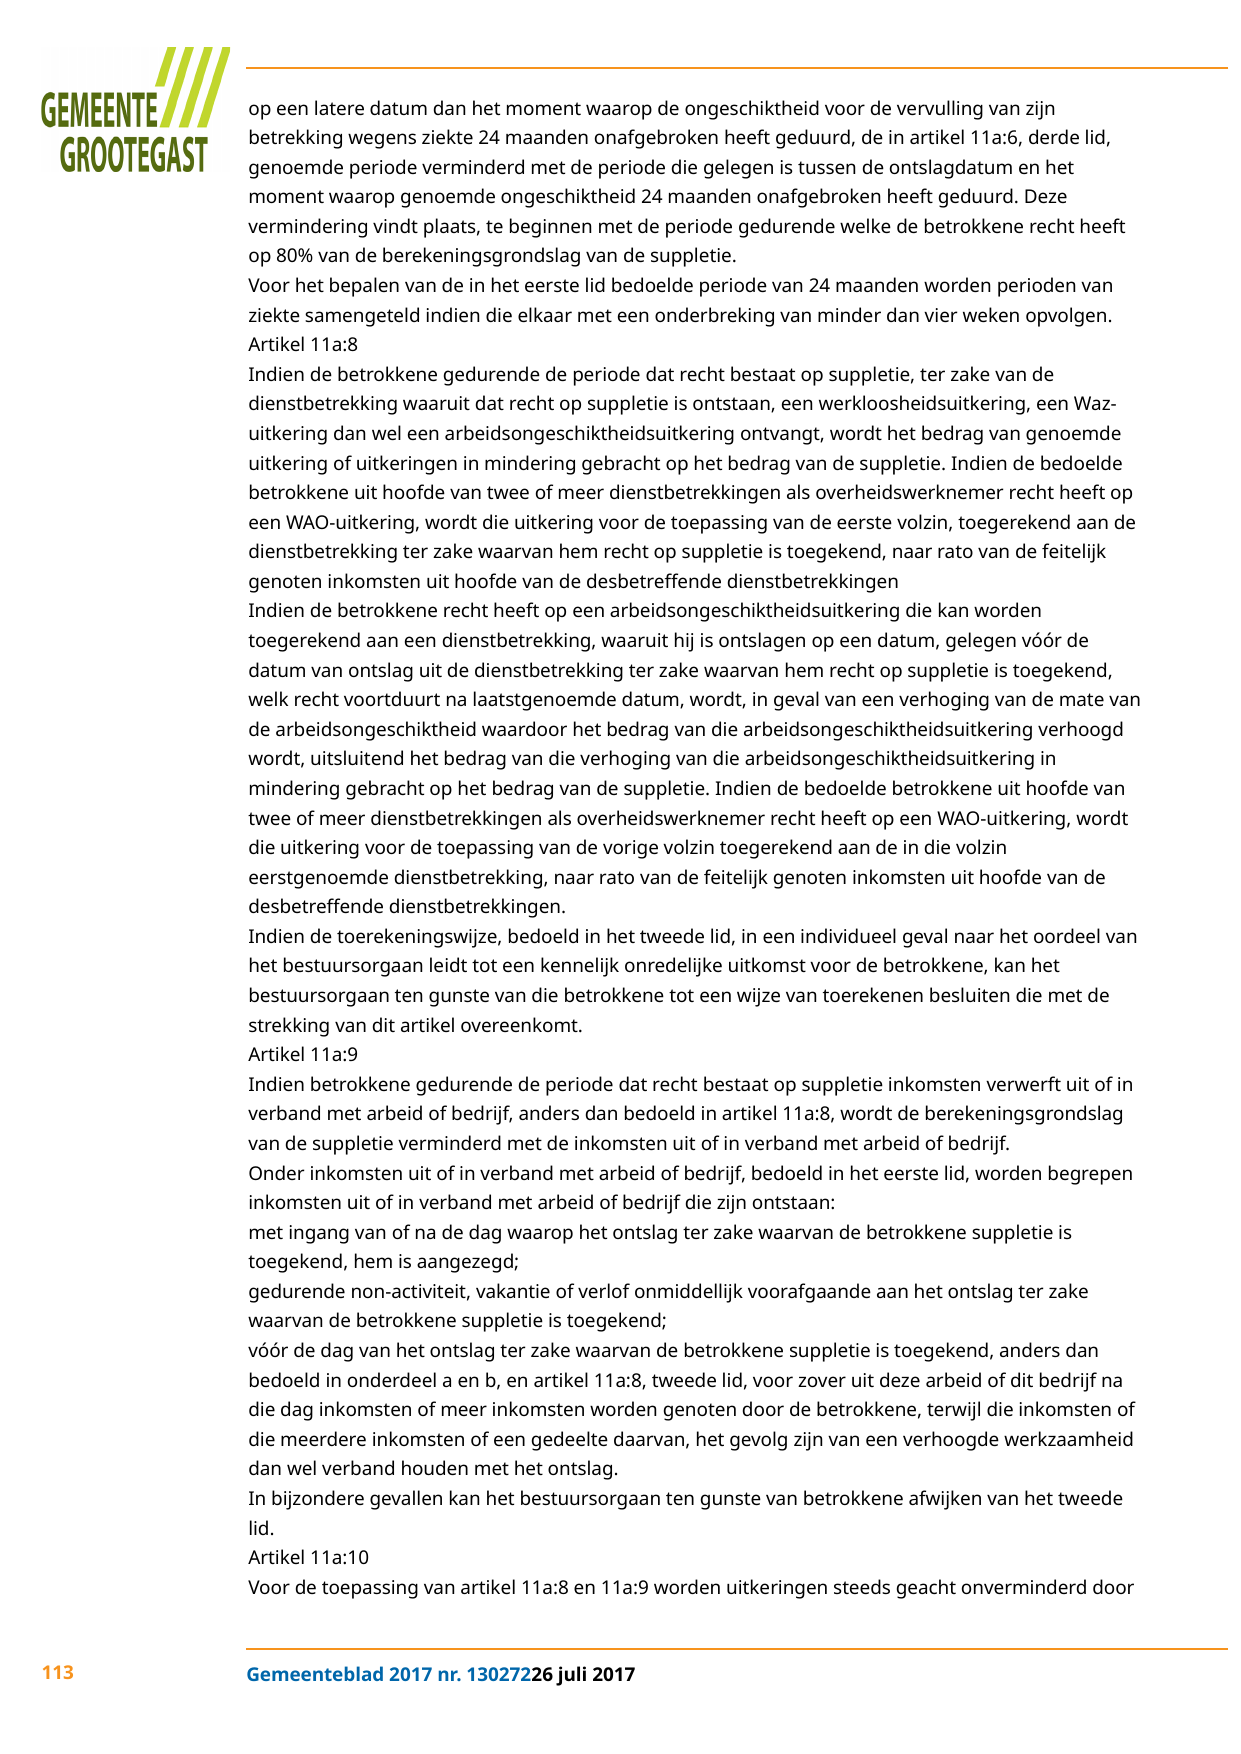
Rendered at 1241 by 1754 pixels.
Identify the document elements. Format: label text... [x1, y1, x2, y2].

text Voor het bepalen van de in het eerste lid bedoelde periode van 24 maanden worden perioden van ziekte samengeteld indien die elkaar met een onderbreking van minder dan vier weken opvolgen. [248, 272, 1152, 328]
text Indien de toerekeningswijze, bedoeld in het tweede lid, in een individueel geval naar het oordeel van het bestuursorgaan leidt tot een kennelijk onredelijke uitkomst voor de betrokkene, kan het bestuursorgaan ten gunste van die betrokkene tot een wijze van toerekenen besluiten die met de strekking van dit artikel overeenkomt. [248, 923, 1152, 1038]
text Artikel 11a:9 [248, 1041, 1152, 1067]
text Onder inkomsten uit of in verband met arbeid of bedrijf, bedoeld in het eerste lid, worden begrepen inkomsten uit of in verband met arbeid of bedrijf die zijn ontstaan: [248, 1160, 1152, 1215]
text met ingang van of na de dag waarop het ontslag ter zake waarvan de betrokkene suppletie is toegekend, hem is aangezegd; [248, 1219, 1152, 1274]
text gedurende non-activiteit, vakantie of verlof onmiddellijk voorafgaande aan het ontslag ter zake waarvan de betrokkene suppletie is toegekend; [248, 1278, 1152, 1333]
text Indien betrokkene gedurende de periode dat recht bestaat op suppletie inkomsten verwerft uit of in verband met arbeid of bedrijf, anders dan bedoeld in artikel 11a:8, wordt de berekeningsgrondslag van de suppletie verminderd met de inkomsten uit of in verband met arbeid of bedrijf. [248, 1071, 1152, 1156]
text Artikel 11a:10 [248, 1544, 1152, 1570]
text Voor de toepassing van artikel 11a:8 en 11a:9 worden uitkeringen steeds geacht onverminderd door [248, 1574, 1152, 1600]
text Indien de betrokkene recht heeft op een arbeidsongeschiktheidsuitkering die kan worden toegerekend aan een dienstbetrekking, waaruit hij is ontslagen op een datum, gelegen vóór de datum van ontslag uit de dienstbetrekking ter zake waarvan hem recht op suppletie is toegekend, welk recht voortduurt na laatstgenoemde datum, wordt, in geval van een verhoging van de mate van de arbeidsongeschiktheid waardoor het bedrag van die arbeidsongeschiktheidsuitkering verhoogd wordt, uitsluitend het bedrag van die verhoging van die arbeidsongeschiktheidsuitkering in mindering gebracht op het bedrag van de suppletie. Indien de bedoelde betrokkene uit hoofde van twee of meer dienstbetrekkingen als overheidswerknemer recht heeft op een WAO-uitkering, wordt die uitkering voor de toepassing van de vorige volzin toegerekend aan de in die volzin eerstgenoemde dienstbetrekking, naar rato van de feitelijk genoten inkomsten uit hoofde van de desbetreffende dienstbetrekkingen. [248, 598, 1152, 919]
text In bijzondere gevallen kan het bestuursorgaan ten gunste van betrokkene afwijken van het tweede lid. [248, 1485, 1152, 1541]
text vóór de dag van het ontslag ter zake waarvan de betrokkene suppletie is toegekend, anders dan bedoeld in onderdeel a en b, en artikel 11a:8, tweede lid, voor zover uit deze arbeid of dit bedrijf na die dag inkomsten of meer inkomsten worden genoten door de betrokkene, terwijl die inkomsten of die meerdere inkomsten of een gedeelte daarvan, het gevolg zijn van een verhoogde werkzaamheid dan wel verband houden met het ontslag. [248, 1337, 1152, 1481]
text op een latere datum dan het moment waarop de ongeschiktheid voor de vervulling van zijn betrekking wegens ziekte 24 maanden onafgebroken heeft geduurd, de in artikel 11a:6, derde lid, genoemde periode verminderd met de periode die gelegen is tussen de ontslagdatum en het moment waarop genoemde ongeschiktheid 24 maanden onafgebroken heeft geduurd. Deze vermindering vindt plaats, te beginnen met de periode gedurende welke de betrokkene recht heeft op 80% van de berekeningsgrondslag van de suppletie. [248, 95, 1152, 268]
text Indien de betrokkene gedurende de periode dat recht bestaat op suppletie, ter zake van de dienstbetrekking waaruit dat recht op suppletie is ontstaan, een werkloosheidsuitkering, een Waz-uitkering dan wel een arbeidsongeschiktheidsuitkering ontvangt, wordt het bedrag van genoemde uitkering of uitkeringen in mindering gebracht op het bedrag van de suppletie. Indien de bedoelde betrokkene uit hoofde van twee of meer dienstbetrekkingen als overheidswerknemer recht heeft op een WAO-uitkering, wordt die uitkering voor de toepassing van de eerste volzin, toegerekend aan de dienstbetrekking ter zake waarvan hem recht op suppletie is toegekend, naar rato van de feitelijk genoten inkomsten uit hoofde van de desbetreffende dienstbetrekkingen [248, 361, 1152, 594]
text Artikel 11a:8 [248, 331, 1152, 357]
picture [41, 47, 231, 172]
